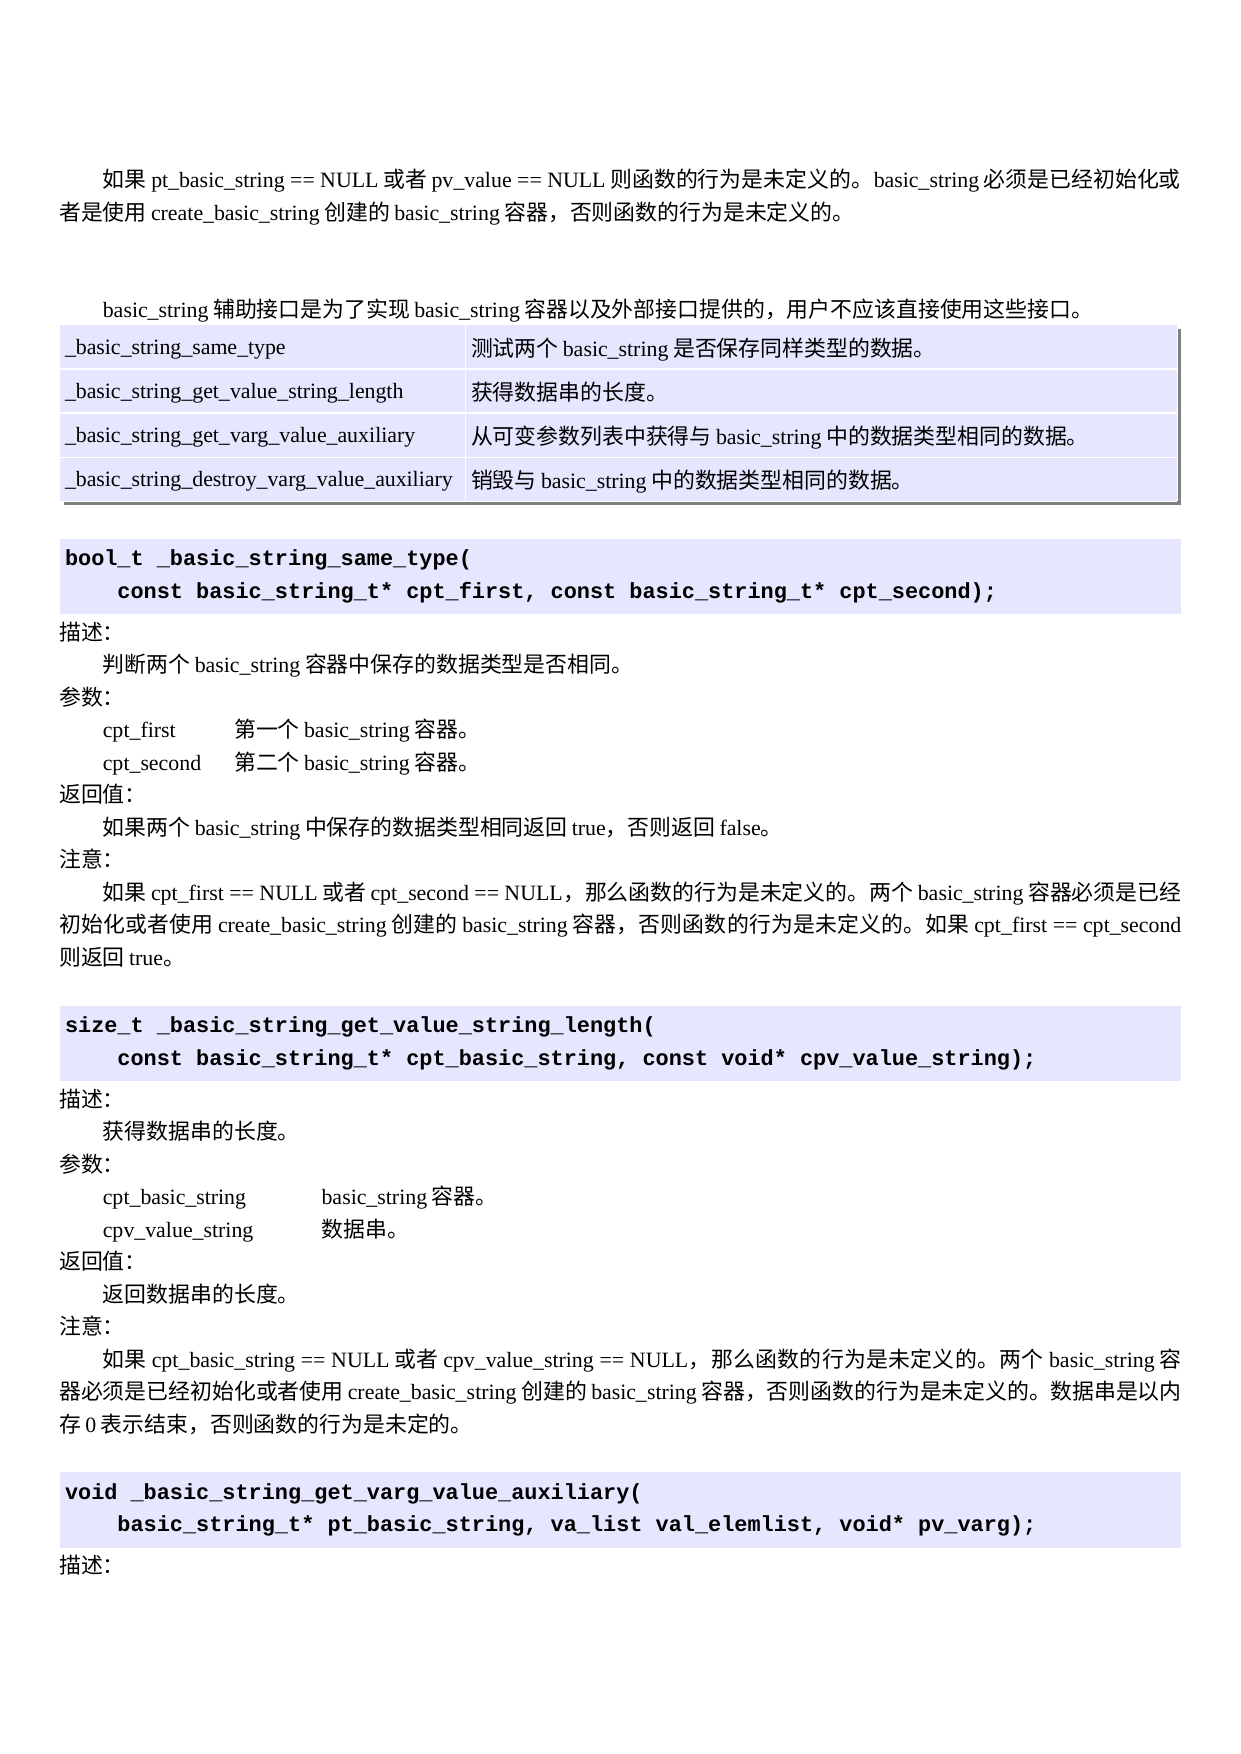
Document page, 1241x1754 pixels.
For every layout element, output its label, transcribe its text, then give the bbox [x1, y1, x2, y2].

table_cell _basic_string_get_value_string_length [60, 370, 465, 412]
text cpt_second 第二个basic_string容器。 [59, 744, 1181, 777]
table_cell _basic_string_get_varg_value_auxiliary [60, 414, 465, 457]
text cpv_value_string 数据串。 [59, 1211, 1181, 1244]
text 如果两个basic_string中保存的数据类型相同返回true，否则返回false。 [59, 809, 1181, 842]
text 返回值： [59, 777, 1181, 809]
table_cell _basic_string_destroy_varg_value_auxiliary [60, 458, 465, 501]
text 返回数据串的长度。 [59, 1276, 1181, 1309]
text 获得数据串的长度。 [59, 1114, 1181, 1146]
table_header bool_t _basic_string_same_type( const basic_string_t* cpt_first, const basic_string_t* cpt_second); [60, 539, 1181, 614]
text basic_string辅助接口是为了实现basic_string容器以及外部接口提供的，用户不应该直接使用这些接口。 [59, 292, 1181, 324]
text 参数： [59, 1146, 1181, 1179]
table_header void _basic_string_get_varg_value_auxiliary( basic_string_t* pt_basic_string, va_list val_elemlist, void* pv_varg); [60, 1472, 1181, 1548]
text 如果cpt_basic_string == NULL或者cpv_value_string == NULL，那么函数的行为是未定义的。两个basic_string容器必须是已经初始化或者使用create_basic_string创建的basic_string容器，否则函数的行为是未定义的。数据串是以内存0表示结束，否则函数的行为是未定的。 [59, 1341, 1181, 1439]
text 描述： [59, 1549, 1181, 1580]
text 注意： [59, 842, 1181, 874]
table_cell 销毁与basic_string中的数据类型相同的数据。 [466, 458, 1177, 501]
text 如果pt_basic_string == NULL或者pv_value == NULL则函数的行为是未定义的。basic_string必须是已经初始化或者是使用create_basic_string创建的basic_string容器，否则函数的行为是未定义的。 [59, 162, 1181, 227]
table_cell 获得数据串的长度。 [466, 370, 1177, 412]
text cpt_first 第一个basic_string容器。 [59, 712, 1181, 744]
table_header size_t _basic_string_get_value_string_length( const basic_string_t* cpt_basic_string, const void* cpv_value_string); [60, 1006, 1181, 1081]
text cpt_basic_string basic_string容器。 [59, 1179, 1181, 1211]
text 判断两个basic_string容器中保存的数据类型是否相同。 [59, 647, 1181, 679]
text 描述： [59, 1082, 1181, 1114]
text 描述： [59, 616, 1181, 647]
text 参数： [59, 679, 1181, 712]
text 返回值： [59, 1244, 1181, 1276]
text 注意： [59, 1309, 1181, 1341]
text 如果cpt_first == NULL或者cpt_second == NULL，那么函数的行为是未定义的。两个basic_string容器必须是已经初始化或者使用create_basic_string创建的basic_string容器，否则函数的行为是未定义的。如果cpt_first == cpt_second则返回true。 [59, 874, 1181, 972]
table_header _basic_string_same_type [60, 325, 465, 368]
table_cell 从可变参数列表中获得与basic_string中的数据类型相同的数据。 [466, 414, 1177, 457]
table_header 测试两个basic_string是否保存同样类型的数据。 [466, 325, 1177, 368]
